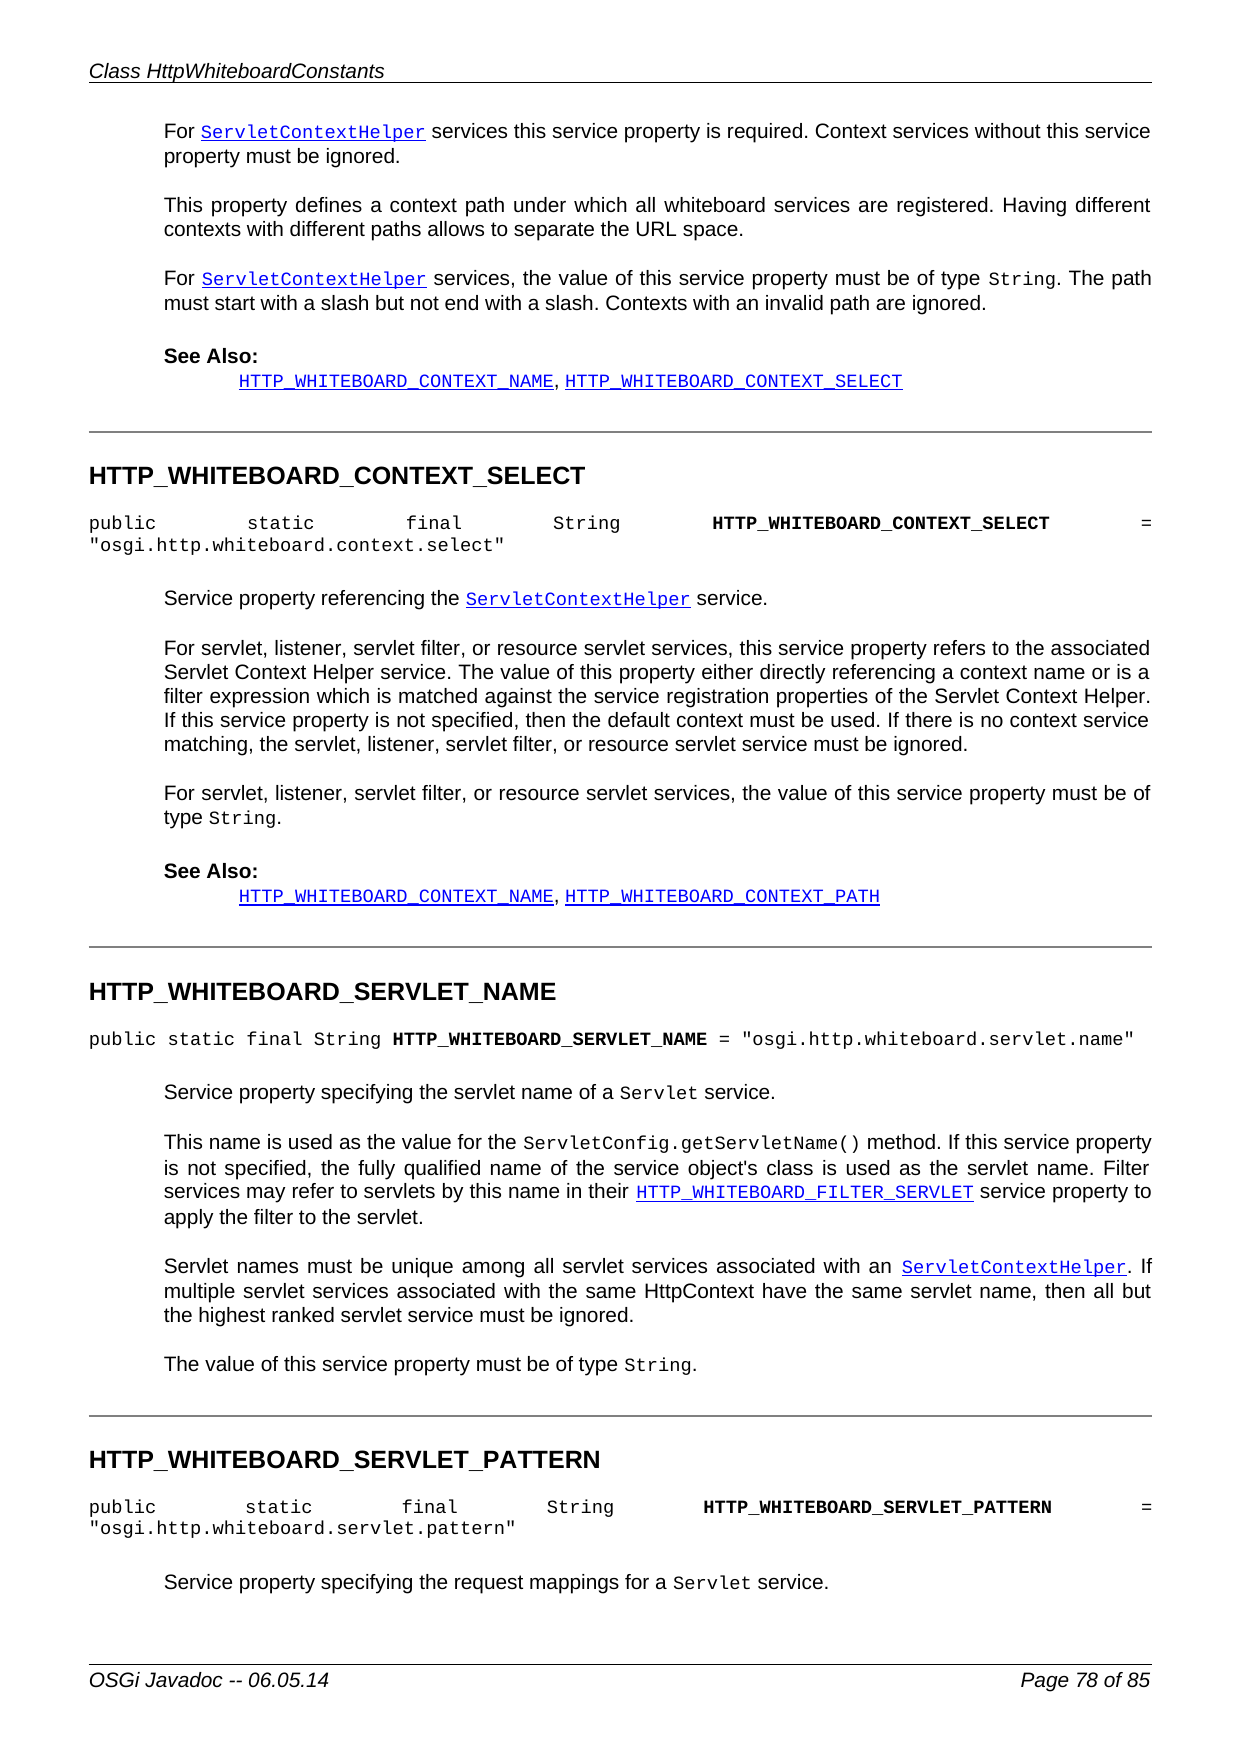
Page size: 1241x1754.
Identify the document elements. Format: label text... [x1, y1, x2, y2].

subtitle HTTP_WHITEBOARD_SERVLET_NAME [88, 977, 1152, 1005]
text HTTP_WHITEBOARD_CONTEXT_NAME, HTTP_WHITEBOARD_CONTEXT_SELECT [238, 368, 1152, 393]
text For servlet, listener, servlet filter, or resource servlet services, the value of this service property must be of type String. [163, 781, 1152, 830]
text For ServletContextHelper services this service property is required. Context services without this service property must be ignored. [163, 118, 1152, 168]
subtitle HTTP_WHITEBOARD_SERVLET_PATTERN [88, 1445, 1152, 1474]
text Service property referencing the ServletContextHelper service. [163, 586, 1152, 611]
text public static final String HTTP_WHITEBOARD_SERVLET_PATTERN = "osgi.http.whiteboard.servlet.pattern" [88, 1498, 1152, 1540]
text See Also: [163, 859, 1152, 883]
subtitle HTTP_WHITEBOARD_CONTEXT_SELECT [88, 461, 1152, 490]
text Service property specifying the request mappings for a Servlet service. [163, 1569, 1152, 1595]
text public static final String HTTP_WHITEBOARD_CONTEXT_SELECT = "osgi.http.whiteboard.context.select" [88, 514, 1152, 557]
text This name is used as the value for the ServletConfig.getServletName() method. If this service property is not specified, the fully qualified name of the service object's class is used as the servlet name. Filter services may refer to servlets by this name in their HTTP_WHITEBOARD_FILTER_SERVLET service property to apply the filter to the servlet. [163, 1130, 1152, 1228]
text For ServletContextHelper services, the value of this service property must be of type String. The path must start with a slash but not end with a slash. Contexts with an invalid path are ignored. [163, 266, 1152, 315]
text HTTP_WHITEBOARD_CONTEXT_NAME, HTTP_WHITEBOARD_CONTEXT_PATH [238, 883, 1152, 908]
text See Also: [163, 344, 1152, 368]
text The value of this service property must be of type String. [163, 1352, 1152, 1377]
text public static final String HTTP_WHITEBOARD_SERVLET_NAME = "osgi.http.whiteboard.servlet.name" [88, 1029, 1152, 1051]
text For servlet, listener, servlet filter, or resource servlet services, this service property refers to the associated Servlet Context Helper service. The value of this property either directly referencing a context name or is a filter expression which is matched against the service registration properties of the Servlet Context Helper. If this service property is not specified, then the default context must be used. If there is no context service matching, the servlet, listener, servlet filter, or resource servlet service must be ignored. [163, 636, 1152, 756]
text This property defines a context path under which all whiteboard services are registered. Having different contexts with different paths allows to separate the URL space. [163, 193, 1152, 241]
text Service property specifying the servlet name of a Servlet service. [163, 1080, 1152, 1105]
text Servlet names must be unique among all servlet services associated with an ServletContextHelper. If multiple servlet services associated with the same HttpContext have the same servlet name, then all but the highest ranked servlet service must be ignored. [163, 1253, 1152, 1327]
